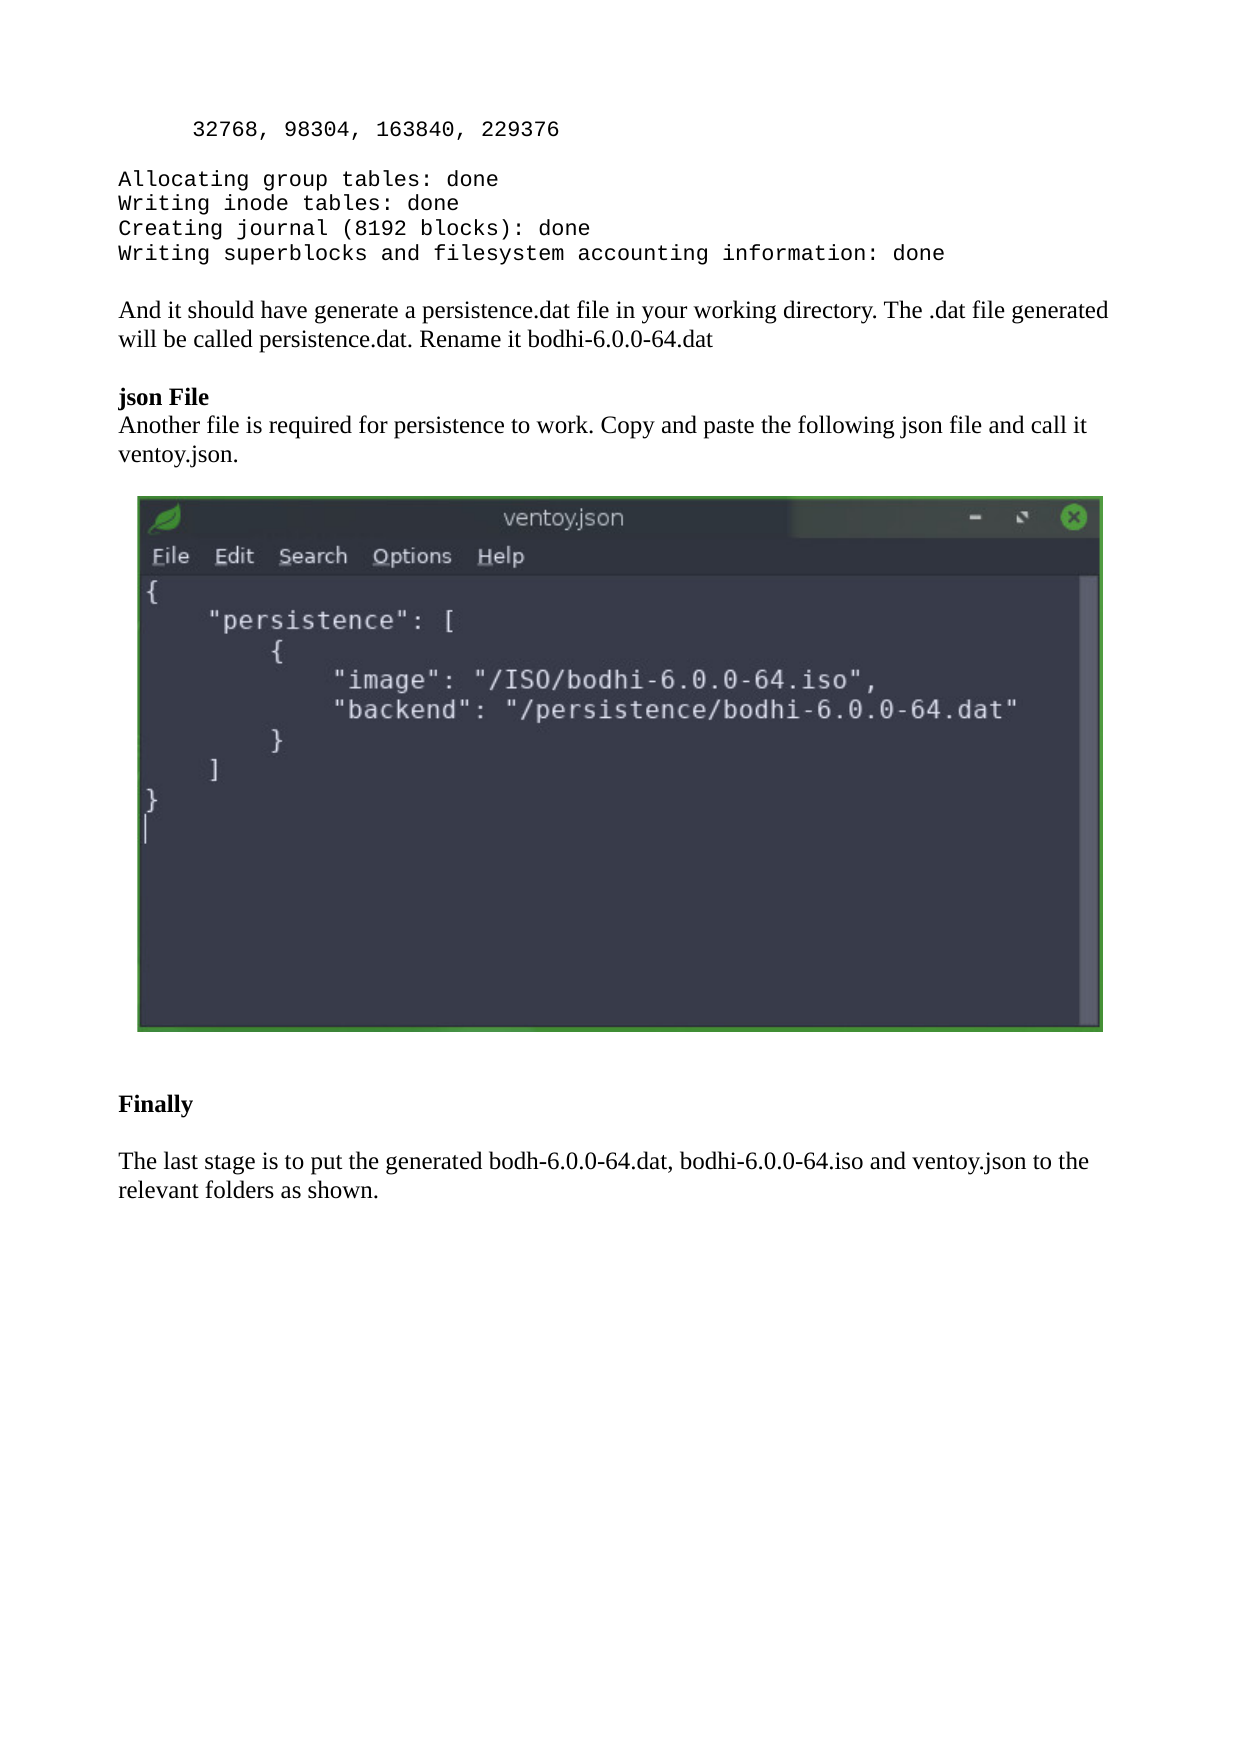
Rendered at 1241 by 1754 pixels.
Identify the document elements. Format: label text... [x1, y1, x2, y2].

text And it should have generate a persistence.dat file in your working directory. The .dat file generated will be called persistence.dat. Rename it bodhi-6.0.0-64.dat [118, 296, 1122, 353]
text Writing inode tables: done [118, 192, 1122, 217]
text Allocating group tables: done [118, 168, 1122, 192]
text The last stage is to put the generated bodh-6.0.0-64.dat, bodhi-6.0.0-64.iso and ventoy.json to the relevant folders as shown. [118, 1146, 1122, 1204]
text Creating journal (8192 blocks): done [118, 217, 1122, 242]
text Writing superblocks and filesystem accounting information: done [118, 242, 1122, 267]
text Finally [118, 1089, 1122, 1117]
text 32768, 98304, 163840, 229376 [118, 118, 1122, 143]
text Another file is required for persistence to work. Copy and paste the following json file and call it ventoy.json. [118, 411, 1122, 468]
text json File [118, 382, 1122, 411]
picture [137, 496, 1103, 1032]
